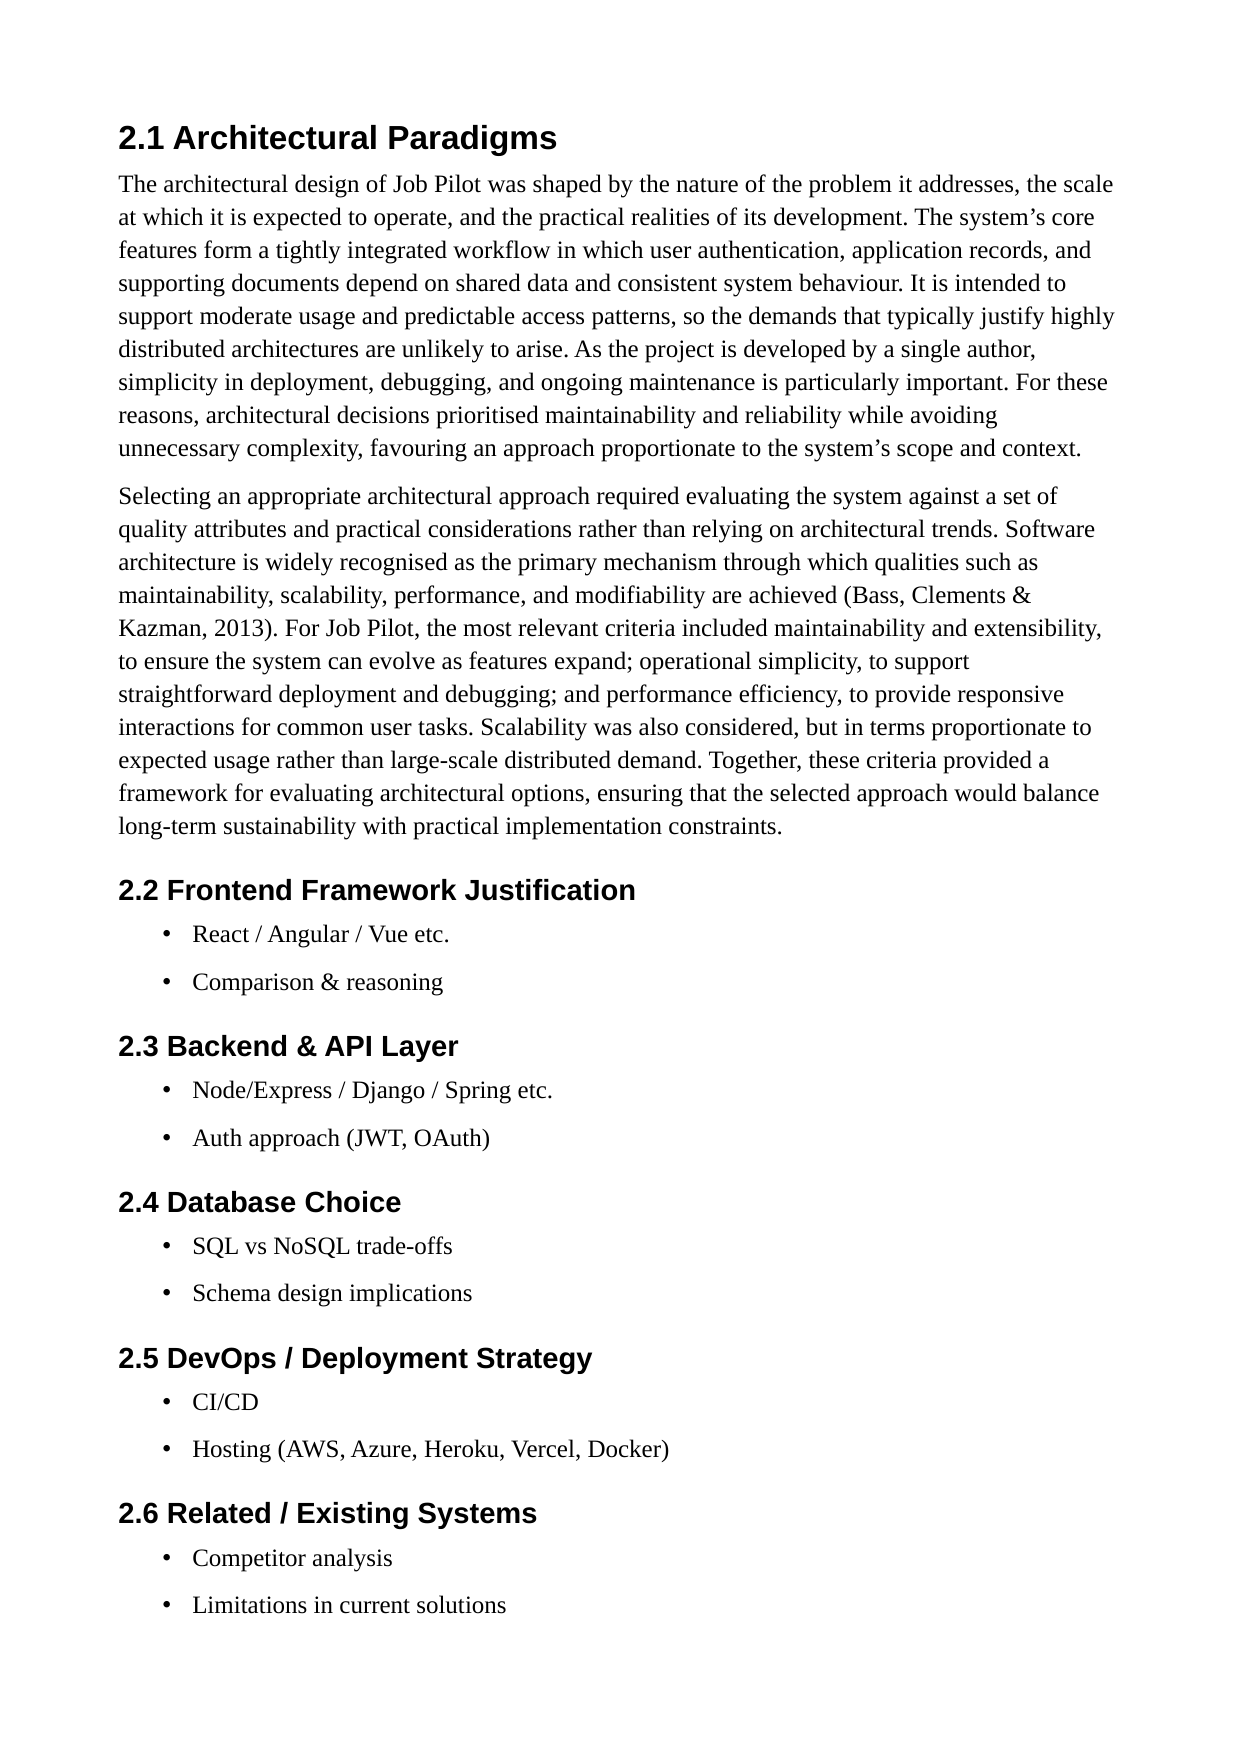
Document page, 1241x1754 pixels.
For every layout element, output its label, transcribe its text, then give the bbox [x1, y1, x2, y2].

subtitle 2.4 Database Choice [118, 1185, 1122, 1218]
list Auth approach (JWT, OAuth) [162, 1123, 1122, 1151]
list Schema design implications [162, 1278, 1122, 1307]
list CI/CD [162, 1387, 1122, 1416]
list Node/Express / Django / Spring etc. [162, 1075, 1122, 1104]
list React / Angular / Vue etc. [162, 919, 1122, 948]
text Selecting an appropriate architectural approach required evaluating the system against a set of quality attributes and practical considerations rather than relying on architectural trends. Software architecture is widely recognised as the primary mechanism through which qualities such as maintainability, scalability, performance, and modifiability are achieved (Bass, Clements & Kazman, 2013). For Job Pilot, the most relevant criteria included maintainability and extensibility, to ensure the system can evolve as features expand; operational simplicity, to support straightforward deployment and debugging; and performance efficiency, to provide responsive interactions for common user tasks. Scalability was also considered, but in terms proportionate to expected usage rather than large-scale distributed demand. Together, these criteria provided a framework for evaluating architectural options, ensuring that the selected approach would balance long-term sustainability with practical implementation constraints. [118, 481, 1122, 840]
list SQL vs NoSQL trade-offs [162, 1231, 1122, 1260]
subtitle 2.2 Frontend Framework Justification [118, 873, 1122, 907]
list Competitor analysis [162, 1543, 1122, 1571]
list Limitations in current solutions [162, 1590, 1122, 1619]
text The architectural design of Job Pilot was shaped by the nature of the problem it addresses, the scale at which it is expected to operate, and the practical realities of its development. The system’s core features form a tightly integrated workflow in which user authentication, application records, and supporting documents depend on shared data and consistent system behaviour. It is intended to support moderate usage and predictable access patterns, so the demands that typically justify highly distributed architectures are unlikely to arise. As the project is developed by a single author, simplicity in deployment, debugging, and ongoing maintenance is particularly important. For these reasons, architectural decisions prioritised maintainability and reliability while avoiding unnecessary complexity, favouring an approach proportionate to the system’s scope and context. [118, 169, 1122, 462]
subtitle 2.5 DevOps / Deployment Strategy [118, 1341, 1122, 1374]
subtitle 2.3 Backend & API Layer [118, 1029, 1122, 1063]
list Hosting (AWS, Azure, Heroku, Vercel, Docker) [162, 1434, 1122, 1463]
subtitle 2.1 Architectural Paradigms [118, 118, 1122, 157]
list Comparison & reasoning [162, 967, 1122, 996]
subtitle 2.6 Related / Existing Systems [118, 1497, 1122, 1530]
